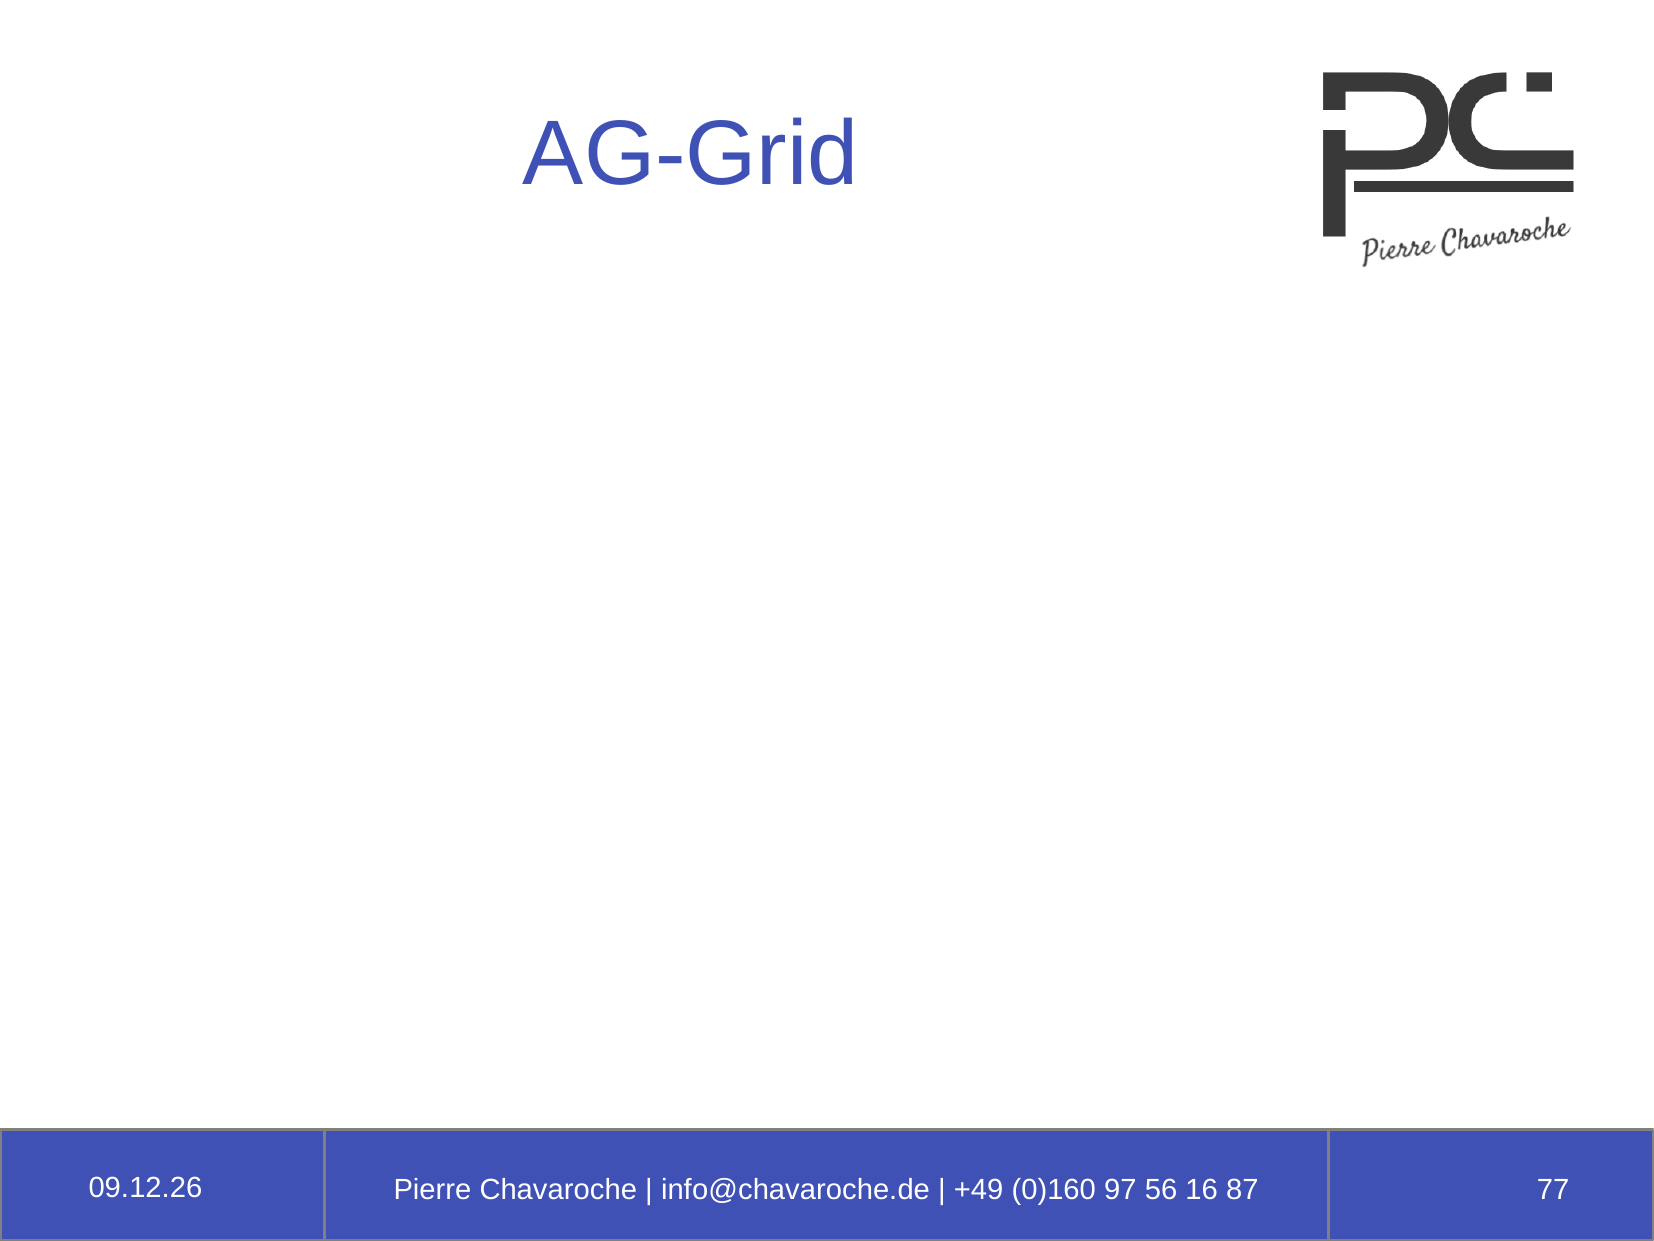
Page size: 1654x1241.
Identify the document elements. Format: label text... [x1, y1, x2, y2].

picture [1307, 29, 1589, 311]
title AG-Grid [82, 49, 1300, 257]
